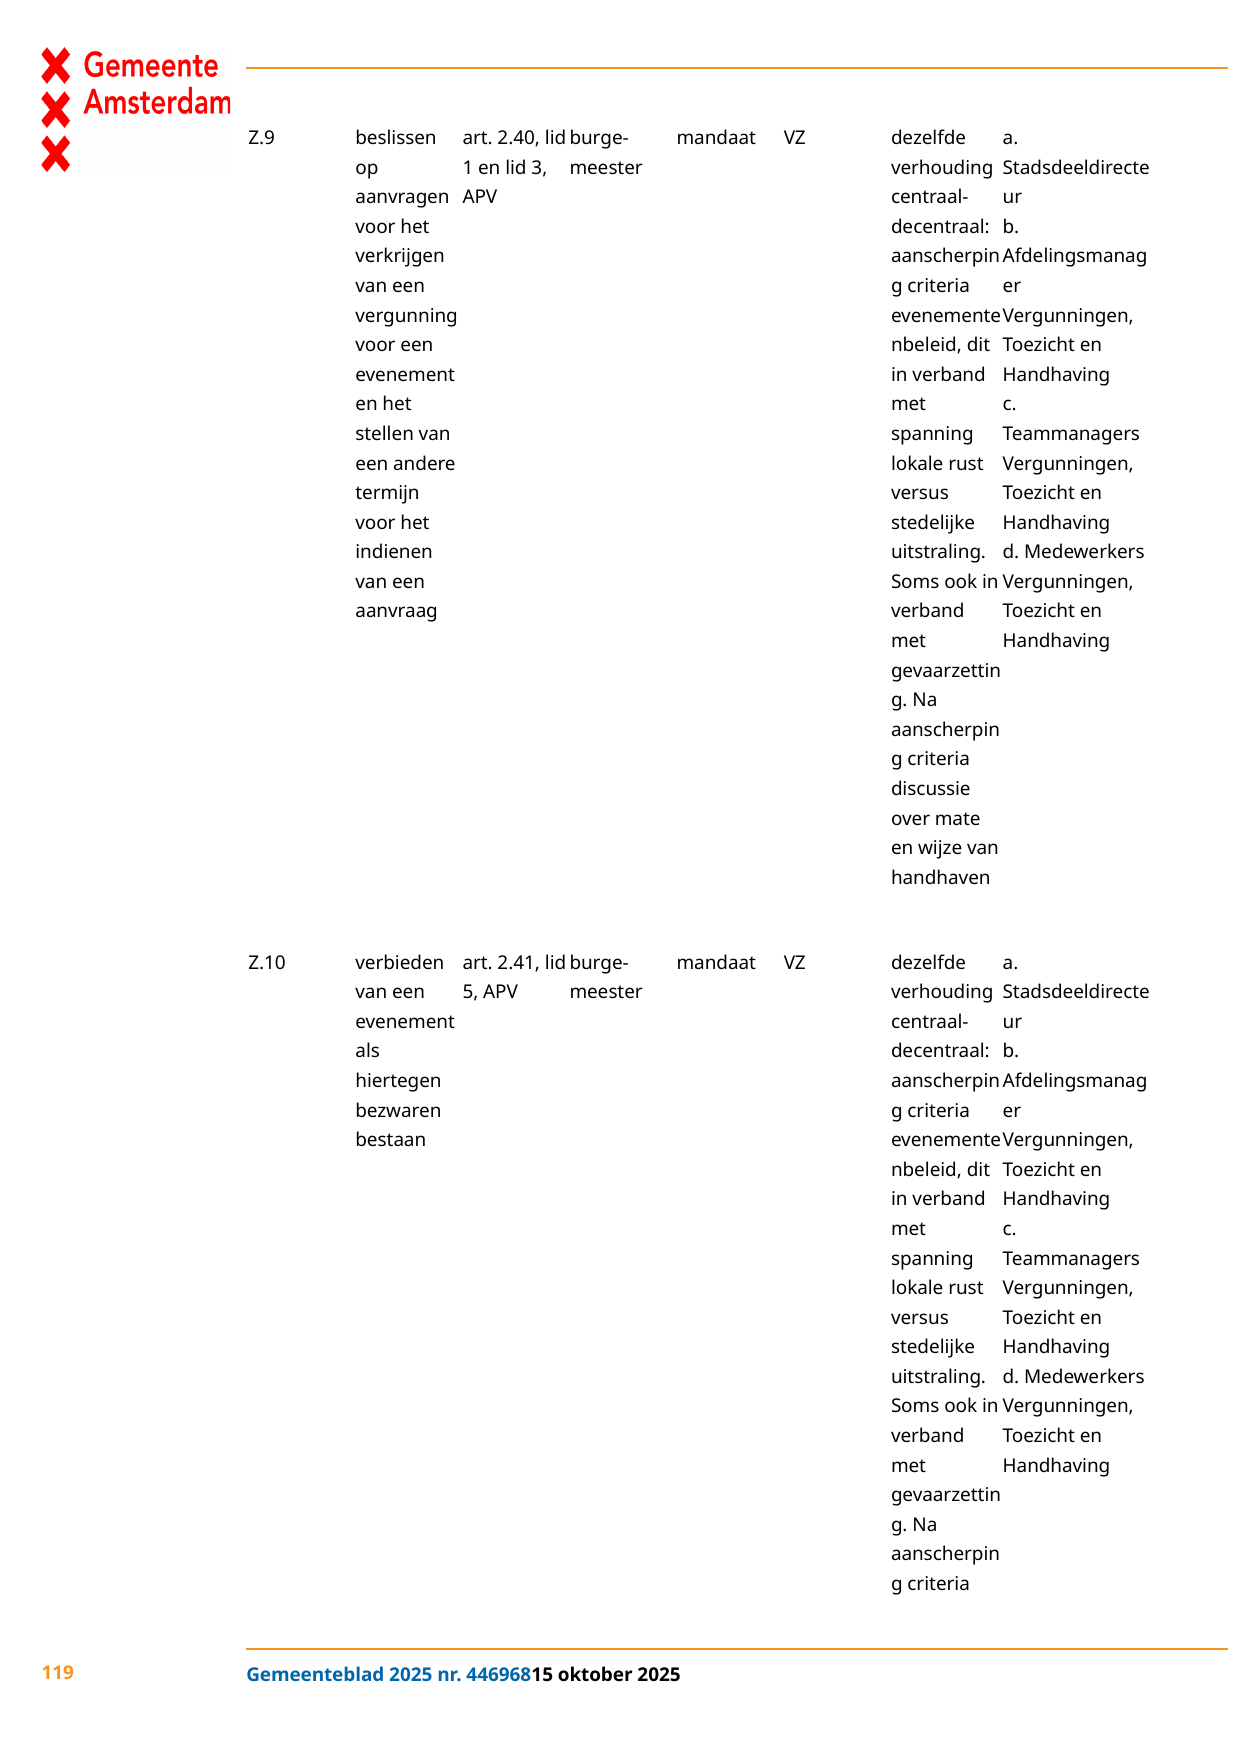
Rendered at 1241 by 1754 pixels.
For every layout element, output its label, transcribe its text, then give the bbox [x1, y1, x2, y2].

table_cell burge-meester [569, 95, 676, 919]
table_cell Z.10 [248, 919, 355, 1596]
table_cell beslissen op aanvragen voor het verkrijgen van een vergunning voor een evenement en het stellen van een andere termijn voor het indienen van een aanvraag [355, 95, 462, 919]
table_cell mandaat [676, 95, 783, 919]
table_cell verbieden van een evenement als hiertegen bezwaren bestaan [355, 919, 462, 1596]
table_cell burge-meester [569, 919, 676, 1596]
table_cell VZ [784, 95, 891, 919]
table_cell dezelfde verhouding centraal-decentraal: aanscherping criteria evenementenbeleid, dit in verband met spanning lokale rust versus stedelijke uitstraling. Soms ook in verband met gevaarzetting. Na aanscherping criteria [891, 919, 1002, 1596]
table_cell a. Stadsdeeldirecteur b. Afdelingsmanager Vergunningen, Toezicht en Handhaving c. Teammanagers Vergunningen, Toezicht en Handhaving d. Medewerkers Vergunningen, Toezicht en Handhaving [1003, 919, 1152, 1596]
table_cell mandaat [676, 919, 783, 1596]
table_cell art. 2.41, lid 5, APV [462, 919, 569, 1596]
table_cell art. 2.40, lid 1 en lid 3, APV [462, 95, 569, 919]
table_cell a. Stadsdeeldirecteur b. Afdelingsmanager Vergunningen, Toezicht en Handhaving c. Teammanagers Vergunningen, Toezicht en Handhaving d. Medewerkers Vergunningen, Toezicht en Handhaving [1003, 95, 1152, 919]
table_cell Z.9 [248, 95, 355, 919]
table_cell dezelfde verhouding centraal-decentraal: aanscherping criteria evenementenbeleid, dit in verband met spanning lokale rust versus stedelijke uitstraling. Soms ook in verband met gevaarzetting. Na aanscherping criteria discussie over mate en wijze van handhaven [891, 95, 1002, 919]
table_cell VZ [784, 919, 891, 1596]
picture [41, 47, 231, 172]
